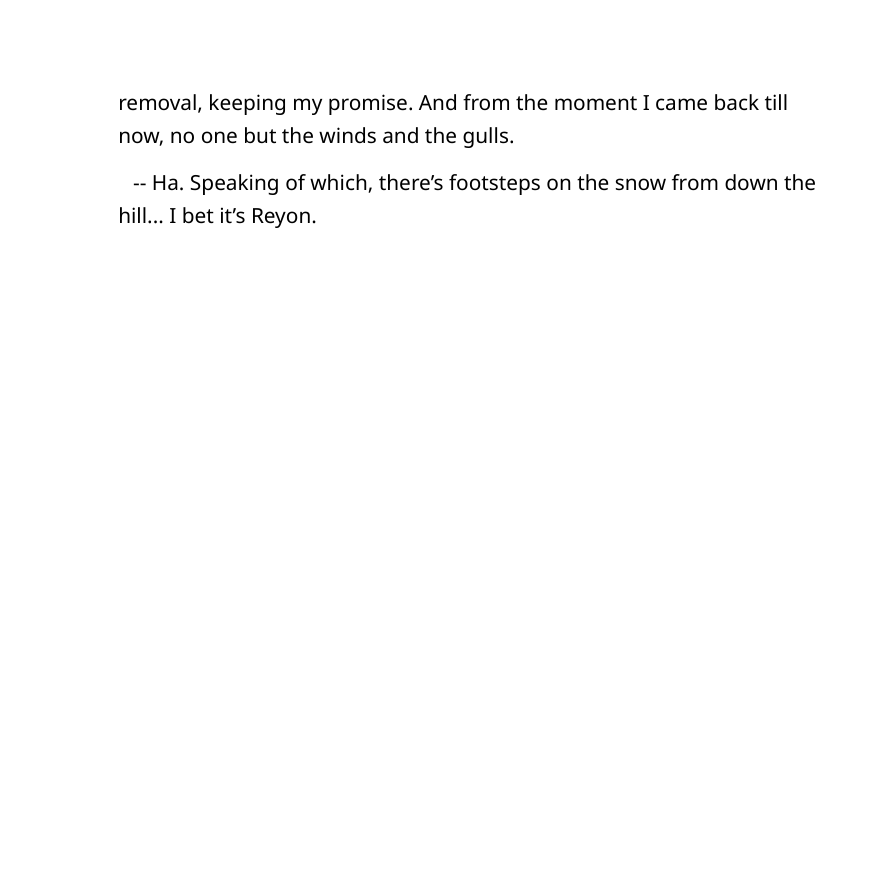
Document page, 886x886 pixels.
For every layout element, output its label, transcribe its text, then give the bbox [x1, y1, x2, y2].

text removal, keeping my promise. And from the moment I came back till now, no one but the winds and the gulls. [118, 88, 827, 149]
text -- Ha. Speaking of which, there’s footsteps on the snow from down the hill... I bet it’s Reyon. [118, 168, 827, 229]
